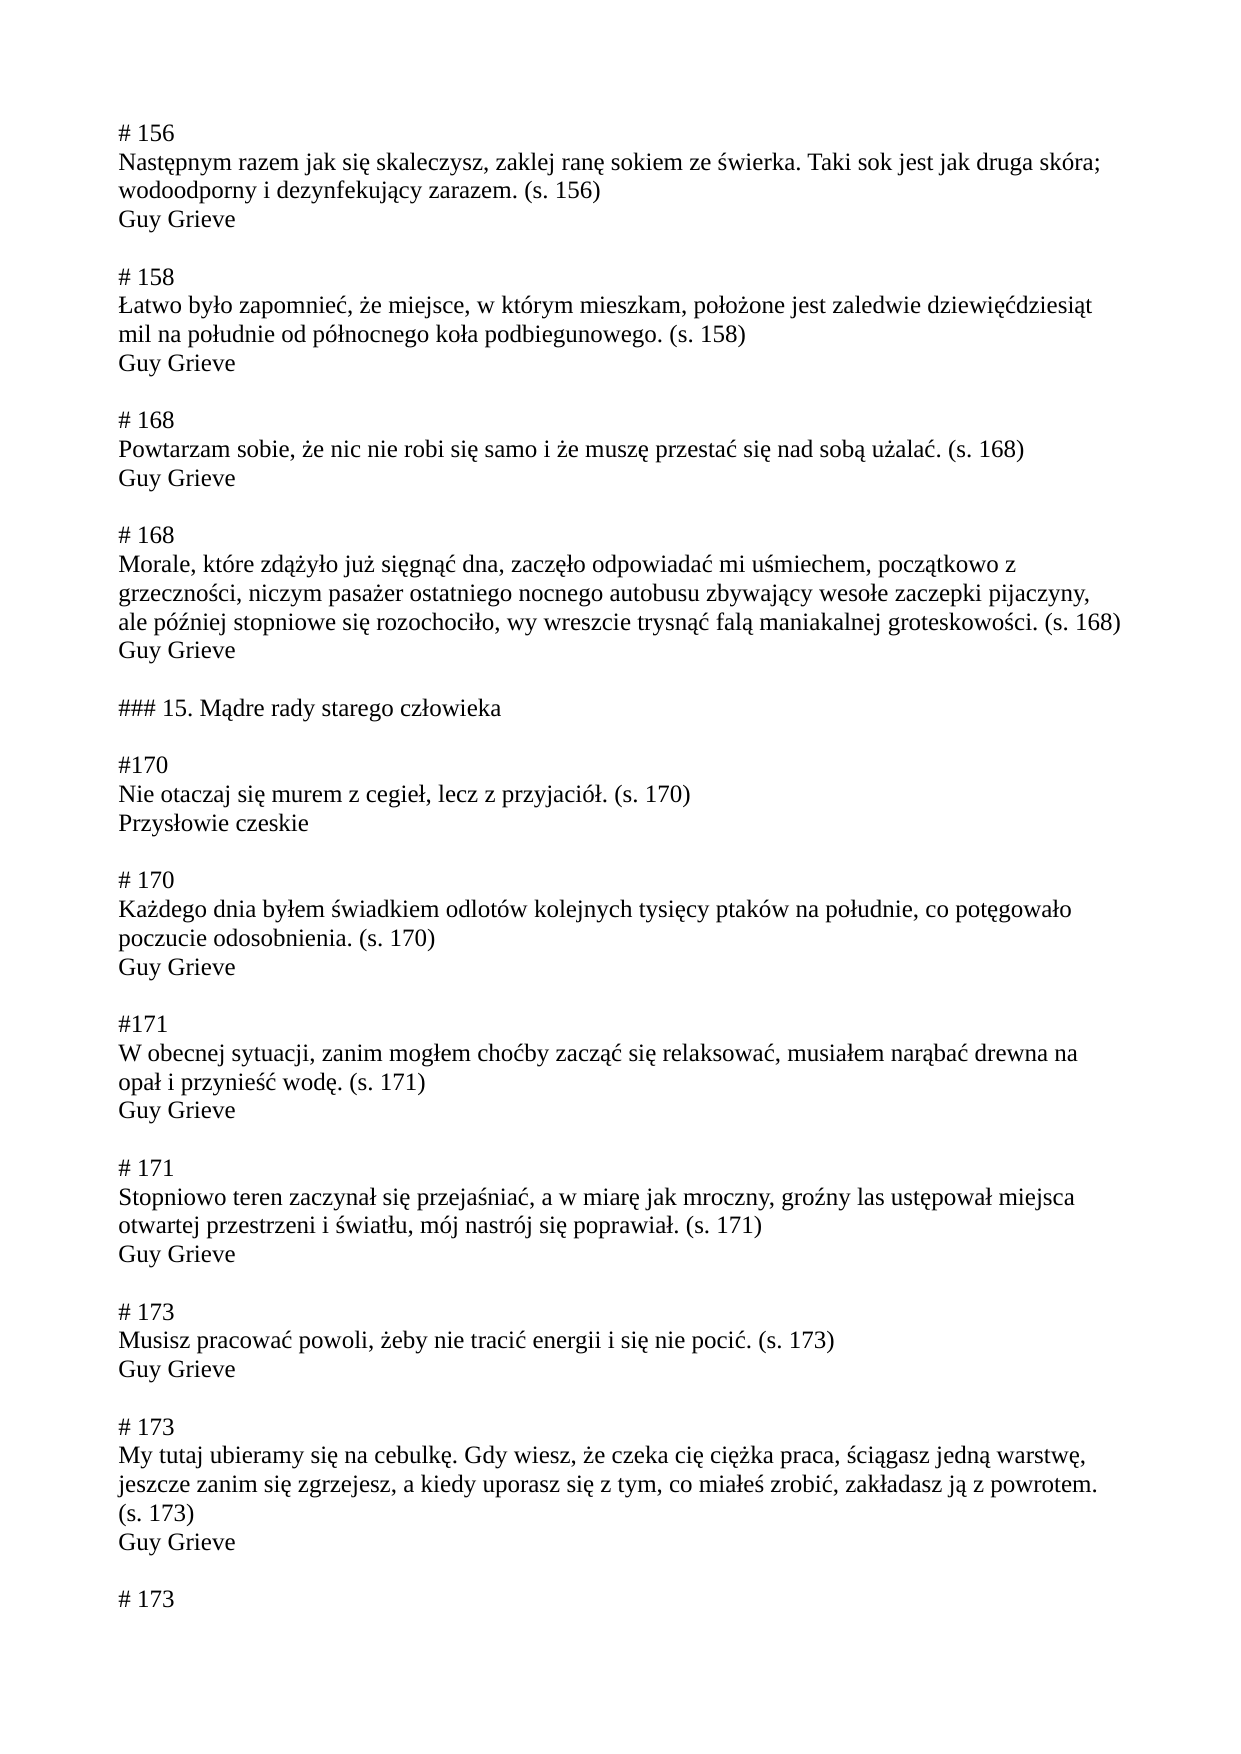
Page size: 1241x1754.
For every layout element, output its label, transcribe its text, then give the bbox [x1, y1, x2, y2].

text # 171 [118, 1153, 1122, 1182]
text # 168 [118, 521, 1122, 549]
text W obecnej sytuacji, zanim mogłem choćby zacząć się relaksować, musiałem narąbać drewna na opał i przynieść wodę. (s. 171) [118, 1038, 1122, 1096]
text Morale, które zdążyło już sięgnąć dna, zaczęło odpowiadać mi uśmiechem, początkowo z grzeczności, niczym pasażer ostatniego nocnego autobusu zbywający wesołe zaczepki pijaczyny, ale później stopniowe się rozochociło, wy wreszcie trysnąć falą maniakalnej groteskowości. (s. 168) [118, 549, 1122, 636]
text # 170 [118, 866, 1122, 894]
text Następnym razem jak się skaleczysz, zaklej ranę sokiem ze świerka. Taki sok jest jak druga skóra; wodoodporny i dezynfekujący zarazem. (s. 156) [118, 147, 1122, 204]
text Guy Grieve [118, 348, 1122, 377]
text #170 [118, 751, 1122, 779]
text Musisz pracować powoli, żeby nie tracić energii i się nie pocić. (s. 173) [118, 1326, 1122, 1354]
text # 173 [118, 1297, 1122, 1326]
text Przysłowie czeskie [118, 808, 1122, 837]
text Nie otaczaj się murem z cegieł, lecz z przyjaciół. (s. 170) [118, 779, 1122, 808]
text # 173 [118, 1412, 1122, 1441]
text Każdego dnia byłem świadkiem odlotów kolejnych tysięcy ptaków na południe, co potęgowało poczucie odosobnienia. (s. 170) [118, 894, 1122, 952]
text My tutaj ubieramy się na cebulkę. Gdy wiesz, że czeka cię ciężka praca, ściągasz jedną warstwę, jeszcze zanim się zgrzejesz, a kiedy uporasz się z tym, co miałeś zrobić, zakładasz ją z powrotem. (s. 173) [118, 1441, 1122, 1527]
text Stopniowo teren zaczynał się przejaśniać, a w miarę jak mroczny, groźny las ustępował miejsca otwartej przestrzeni i światłu, mój nastrój się poprawiał. (s. 171) [118, 1182, 1122, 1239]
text Guy Grieve [118, 636, 1122, 664]
text Guy Grieve [118, 1096, 1122, 1124]
text Guy Grieve [118, 463, 1122, 492]
text Łatwo było zapomnieć, że miejsce, w którym mieszkam, położone jest zaledwie dziewięćdziesiąt mil na południe od północnego koła podbiegunowego. (s. 158) [118, 291, 1122, 348]
text Powtarzam sobie, że nic nie robi się samo i że muszę przestać się nad sobą użalać. (s. 168) [118, 434, 1122, 463]
text Guy Grieve [118, 1354, 1122, 1383]
text #171 [118, 1009, 1122, 1038]
text Guy Grieve [118, 204, 1122, 233]
text # 168 [118, 406, 1122, 434]
text # 156 [118, 118, 1122, 147]
text Guy Grieve [118, 1527, 1122, 1556]
text Guy Grieve [118, 1239, 1122, 1268]
text # 158 [118, 262, 1122, 291]
text ### 15. Mądre rady starego człowieka [118, 693, 1122, 722]
text Guy Grieve [118, 952, 1122, 981]
text # 173 [118, 1584, 1122, 1613]
